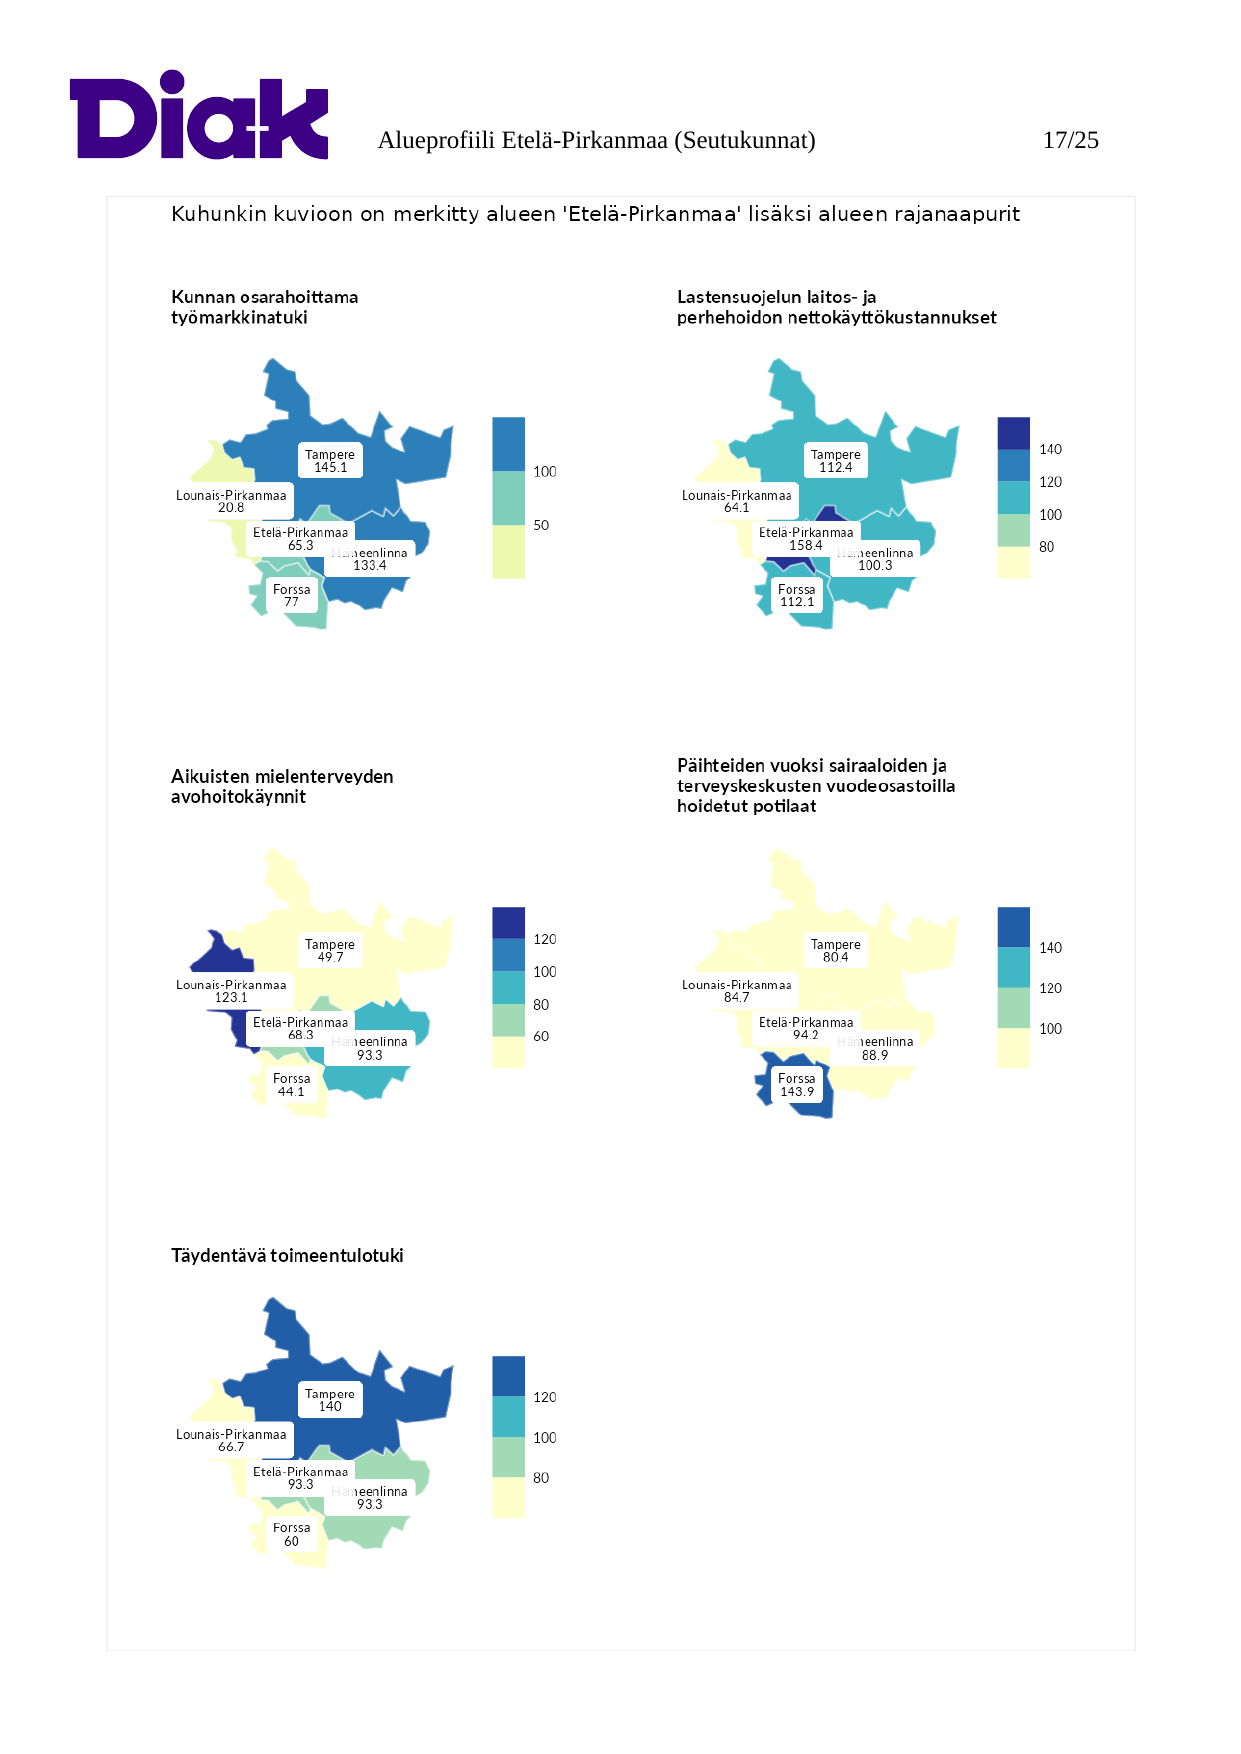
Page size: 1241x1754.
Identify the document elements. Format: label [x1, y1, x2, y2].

picture [61, 196, 1179, 1651]
